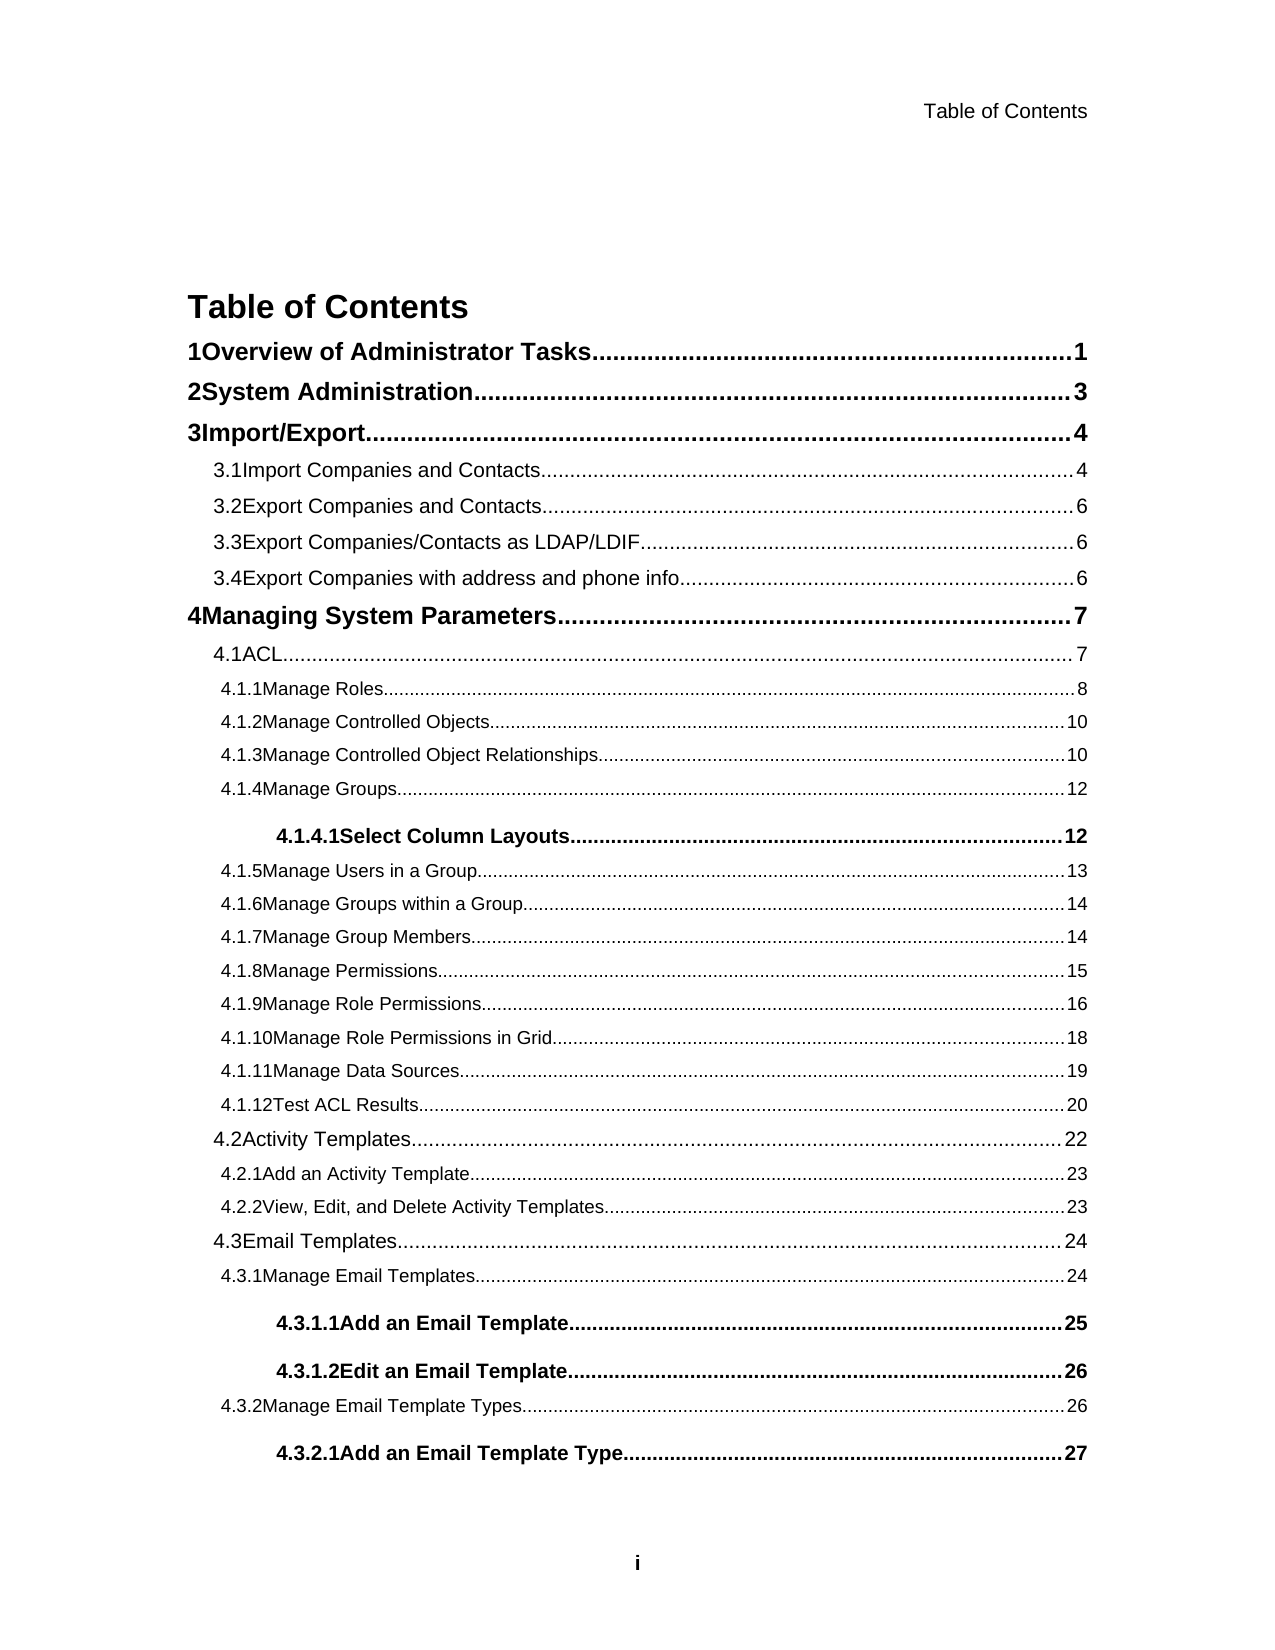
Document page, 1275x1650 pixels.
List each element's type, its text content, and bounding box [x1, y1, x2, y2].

text 4.3Email Templates 24 [213, 1230, 1087, 1253]
text 4.1.7Manage Group Members 14 [221, 927, 1087, 948]
text 4.1.1Manage Roles 8 [221, 678, 1087, 699]
text 4.1ACL 7 [213, 642, 1087, 666]
text 3Import/Export 4 [187, 418, 1087, 446]
subtitle Table of Contents [187, 288, 1087, 325]
text 3.4Export Companies with address and phone info 6 [213, 566, 1087, 589]
text 4.1.4.1Select Column Layouts 12 [276, 824, 1087, 847]
text 4.2.2View, Edit, and Delete Activity Templates 23 [221, 1197, 1087, 1218]
text 4.1.12Test ACL Results 20 [221, 1094, 1087, 1115]
text 4.1.3Manage Controlled Object Relationships 10 [221, 745, 1087, 766]
text 4.1.10Manage Role Permissions in Grid 18 [221, 1027, 1087, 1048]
text 2System Administration 3 [187, 378, 1087, 406]
text 4Managing System Parameters 7 [187, 602, 1087, 630]
text 4.1.8Manage Permissions 15 [221, 960, 1087, 981]
text 3.1Import Companies and Contacts 4 [213, 459, 1087, 482]
text 4.3.1.2Edit an Email Template 26 [276, 1360, 1087, 1383]
text 3.2Export Companies and Contacts 6 [213, 495, 1087, 518]
text 3.3Export Companies/Contacts as LDAP/LDIF 6 [213, 530, 1087, 554]
text 4.3.1Manage Email Templates 24 [221, 1266, 1087, 1287]
text 4.3.2Manage Email Template Types 26 [221, 1396, 1087, 1417]
text 1Overview of Administrator Tasks 1 [187, 338, 1087, 366]
text 4.3.2.1Add an Email Template Type 27 [276, 1442, 1087, 1465]
text 4.3.1.1Add an Email Template 25 [276, 1312, 1087, 1335]
text 4.2.1Add an Activity Template 23 [221, 1163, 1087, 1184]
text 4.1.6Manage Groups within a Group 14 [221, 893, 1087, 914]
text 4.1.4Manage Groups 12 [221, 778, 1087, 799]
text 4.1.5Manage Users in a Group 13 [221, 860, 1087, 881]
text 4.2Activity Templates 22 [213, 1127, 1087, 1151]
text 4.1.11Manage Data Sources 19 [221, 1061, 1087, 1082]
text 4.1.9Manage Role Permissions 16 [221, 994, 1087, 1015]
text 4.1.2Manage Controlled Objects 10 [221, 711, 1087, 732]
